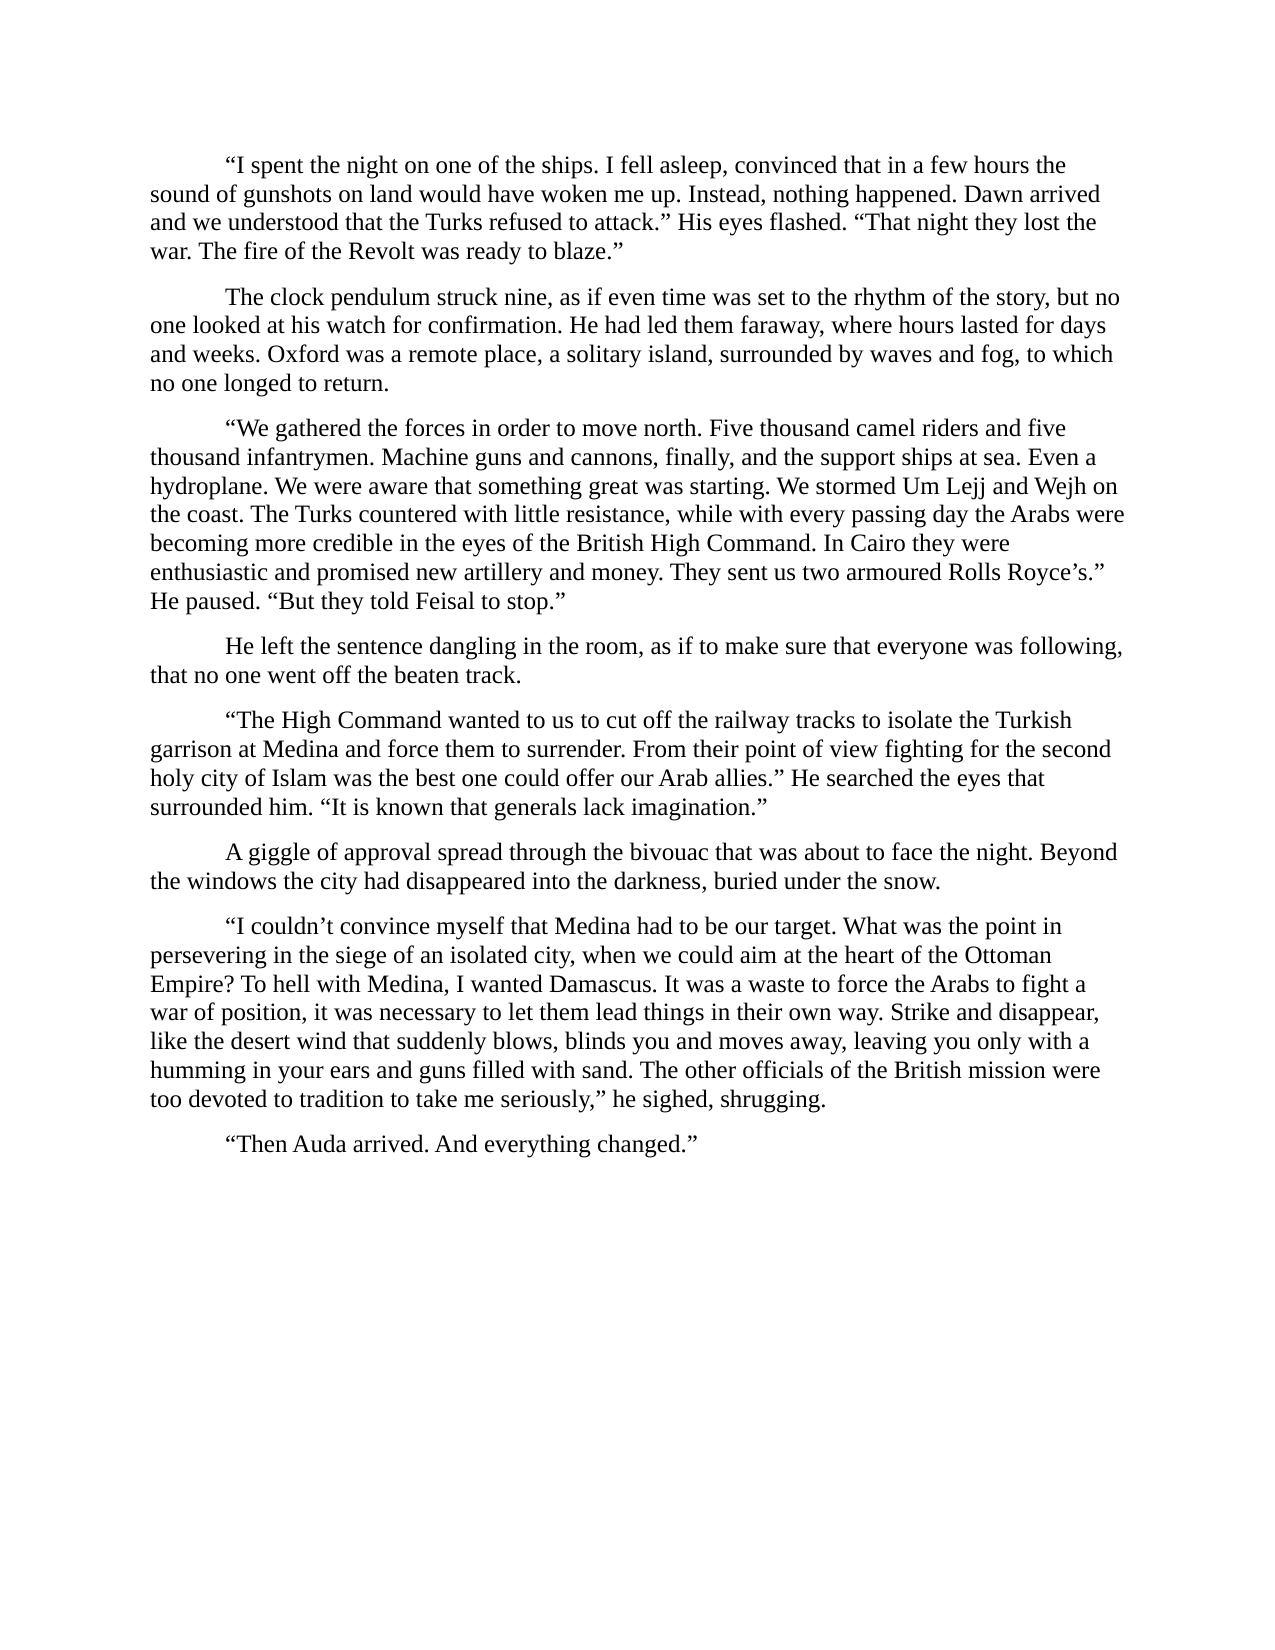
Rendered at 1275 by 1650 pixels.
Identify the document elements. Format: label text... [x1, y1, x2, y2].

text “We gathered the forces in order to move north. Five thousand camel riders and five thousand infantrymen. Machine guns and cannons, finally, and the support ships at sea. Even a hydroplane. We were aware that something great was starting. We stormed Um Lejj and Wejh on the coast. The Turks countered with little resistance, while with every passing day the Arabs were becoming more credible in the eyes of the British High Command. In Cairo they were enthusiastic and promised new artillery and money. They sent us two armoured Rolls Royce’s.” He paused. “But they told Feisal to stop.” [150, 413, 1125, 614]
text He left the sentence dangling in the room, as if to make sure that everyone was following, that no one went off the beaten track. [150, 631, 1125, 689]
text The clock pendulum struck nine, as if even time was set to the rhythm of the story, but no one looked at his watch for confirmation. He had led them faraway, where hours lasted for days and weeks. Oxford was a remote place, a solitary island, surrounded by waves and fog, to which no one longed to return. [150, 282, 1125, 397]
text A giggle of approval spread through the bivouac that was about to face the night. Beyond the windows the city had disappeared into the darkness, buried under the snow. [150, 837, 1125, 894]
text “I couldn’t convince myself that Medina had to be our target. What was the point in persevering in the siege of an isolated city, when we could aim at the heart of the Ottoman Empire? To hell with Medina, I wanted Damascus. It was a waste to force the Arabs to fight a war of position, it was necessary to let them lead things in their own way. Strike and disappear, like the desert wind that suddenly blows, blinds you and moves away, leaving you only with a humming in your ears and guns filled with sand. The other officials of the British mission were too devoted to tradition to take me seriously,” he sighed, shrugging. [150, 911, 1125, 1112]
text “I spent the night on one of the ships. I fell asleep, convinced that in a few hours the sound of gunshots on land would have woken me up. Instead, nothing happened. Dawn arrived and we understood that the Turks refused to attack.” His eyes flashed. “That night they lost the war. The fire of the Revolt was ready to blaze.” [150, 150, 1125, 265]
text “Then Auda arrived. And everything changed.” [150, 1129, 1125, 1158]
text “The High Command wanted to us to cut off the railway tracks to isolate the Turkish garrison at Medina and force them to surrender. From their point of view fighting for the second holy city of Islam was the best one could offer our Arab allies.” He searched the eyes that surrounded him. “It is known that generals lack imagination.” [150, 705, 1125, 820]
